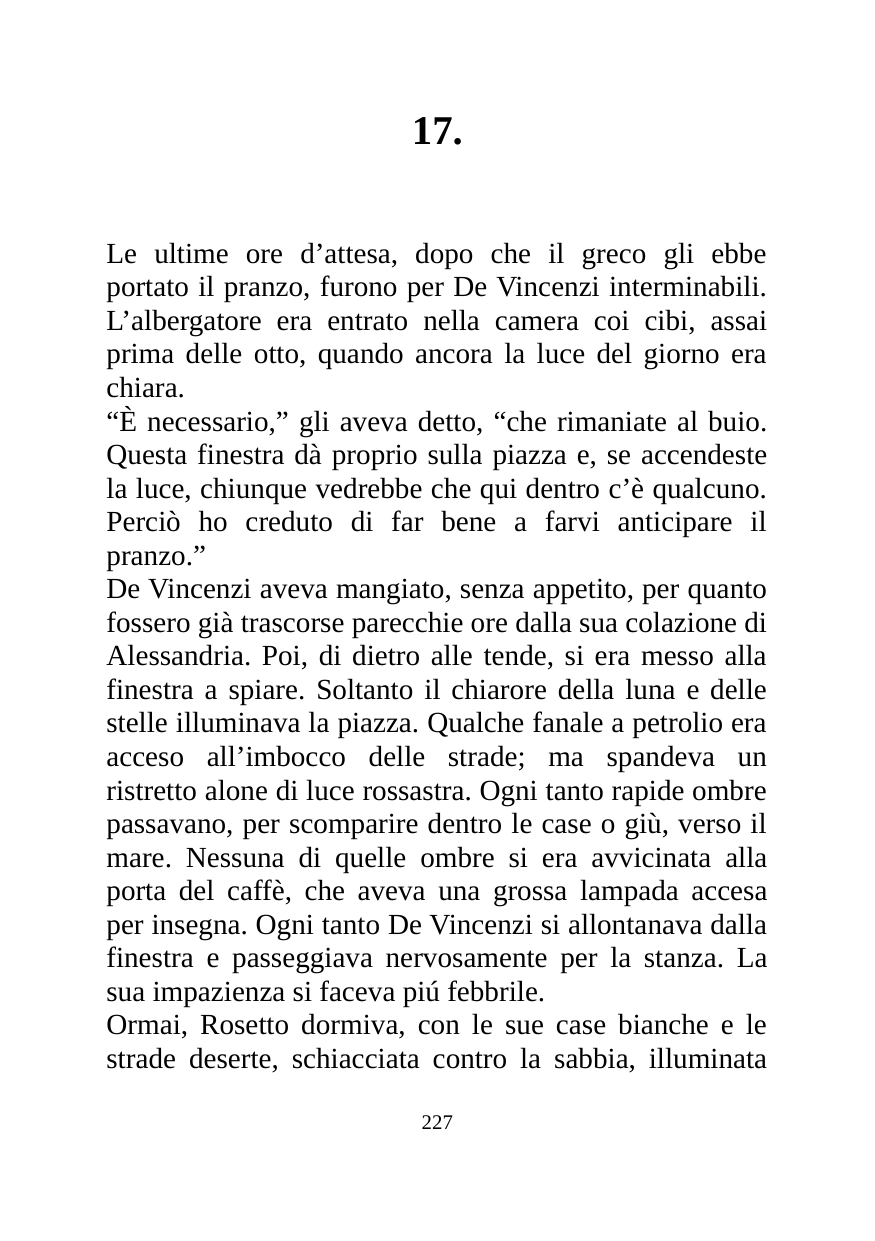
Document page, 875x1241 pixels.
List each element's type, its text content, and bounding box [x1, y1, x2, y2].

text De Vincenzi aveva mangiato, senza appetito, per quanto fossero già trascorse parecchie ore dalla sua colazione di Alessandria. Poi, di dietro alle tende, si era messo alla finestra a spiare. Soltanto il chiarore della luna e delle stelle illuminava la piazza. Qualche fanale a petrolio era acceso all’imbocco delle strade; ma spandeva un ristretto alone di luce rossastra. Ogni tanto rapide ombre passavano, per scomparire dentro le case o giù, verso il mare. Nessuna di quelle ombre si era avvicinata alla porta del caffè, che aveva una grossa lampada accesa per insegna. Ogni tanto De Vincenzi si allontanava dalla finestra e passeggiava nervosamente per la stanza. La sua impazienza si faceva piú febbrile. [106, 571, 768, 1007]
text Ormai, Rosetto dormiva, con le sue case bianche e le strade deserte, schiacciata contro la sabbia, illuminata [106, 1007, 768, 1074]
subtitle 17. [106, 106, 768, 153]
text “È necessario,” gli aveva detto, “che rimaniate al buio. Questa finestra dà proprio sulla piazza e, se accendeste la luce, chiunque vedrebbe che qui dentro c’è qualcuno. Perciò ho creduto di far bene a farvi anticipare il pranzo.” [106, 404, 768, 571]
text Le ultime ore d’attesa, dopo che il greco gli ebbe portato il pranzo, furono per De Vincenzi interminabili. L’albergatore era entrato nella camera coi cibi, assai prima delle otto, quando ancora la luce del giorno era chiara. [106, 236, 768, 404]
